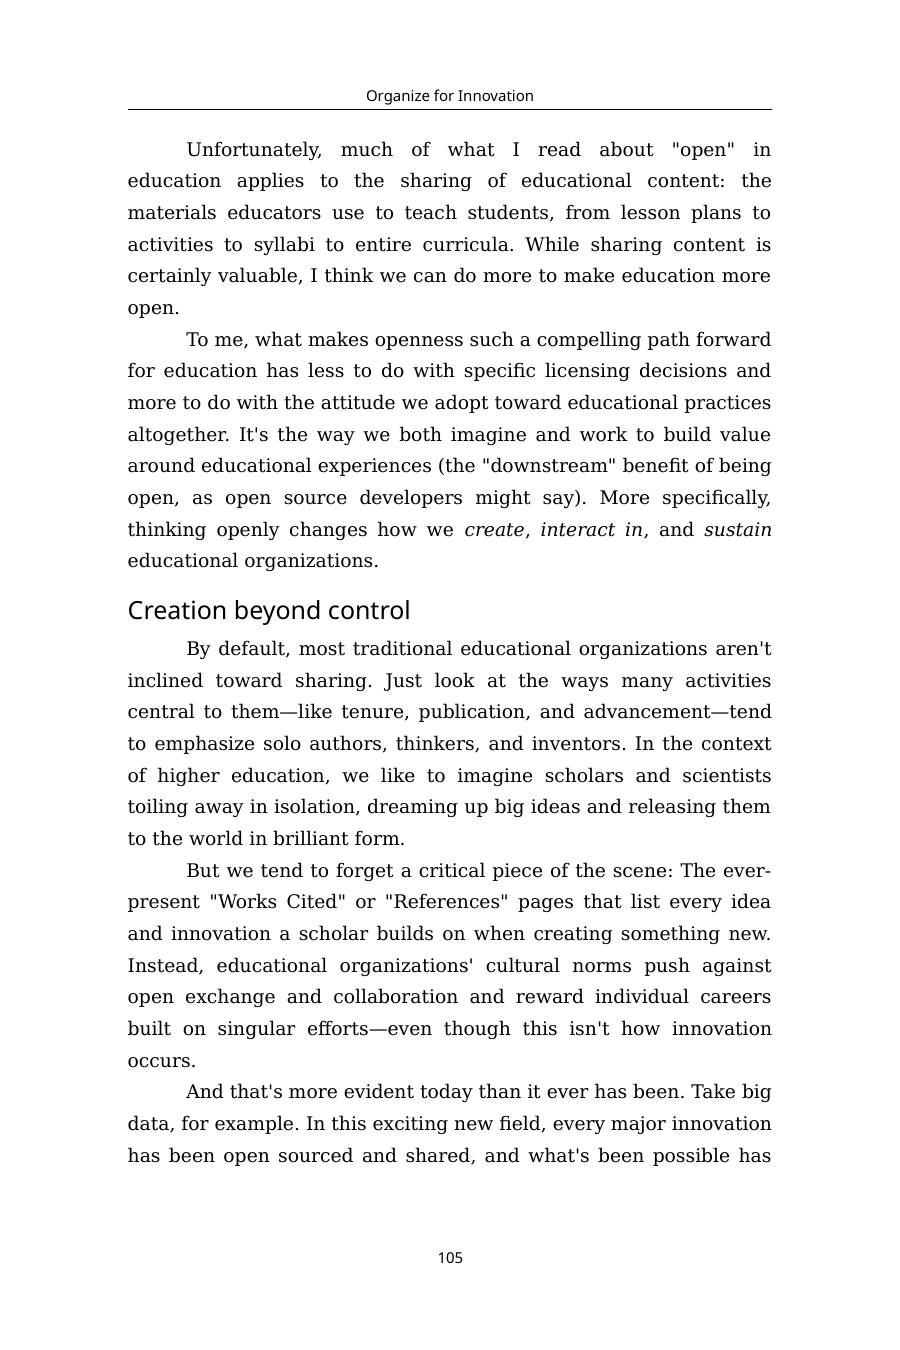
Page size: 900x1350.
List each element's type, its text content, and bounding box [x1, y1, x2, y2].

subtitle Creation beyond control [127, 597, 772, 626]
text To me, what makes openness such a compelling path forward for education has less to do with specific licensing decisions and more to do with the attitude we adopt toward educational practices altogether. It's the way we both imagine and work to build value around educational experiences (the "downstream" benefit of being open, as open source developers might say). More specifically, thinking openly changes how we create, interact in, and sustain educational organizations. [127, 329, 772, 572]
text And that's more evident today than it ever has been. Take big data, for example. In this exciting new field, every major innovation has been open sourced and shared, and what's been possible has [127, 1081, 772, 1167]
text Unfortunately, much of what I read about "open" in education applies to the sharing of educational content: the materials educators use to teach students, from lesson plans to activities to syllabi to entire curricula. While sharing content is certainly valuable, I think we can do more to make education more open. [127, 139, 772, 319]
text By default, most traditional educational organizations aren't inclined toward sharing. Just look at the ways many activities central to them—like tenure, publication, and advancement—tend to emphasize solo authors, thinkers, and inventors. In the context of higher education, we like to imagine scholars and scientists toiling away in isolation, dreaming up big ideas and releasing them to the world in brilliant form. [127, 638, 772, 850]
text But we tend to forget a critical piece of the scene: The ever-present "Works Cited" or "References" pages that list every idea and innovation a scholar builds on when creating something new. Instead, educational organizations' cultural norms push against open exchange and collaboration and reward individual careers built on singular efforts—even though this isn't how innovation occurs. [127, 860, 772, 1072]
